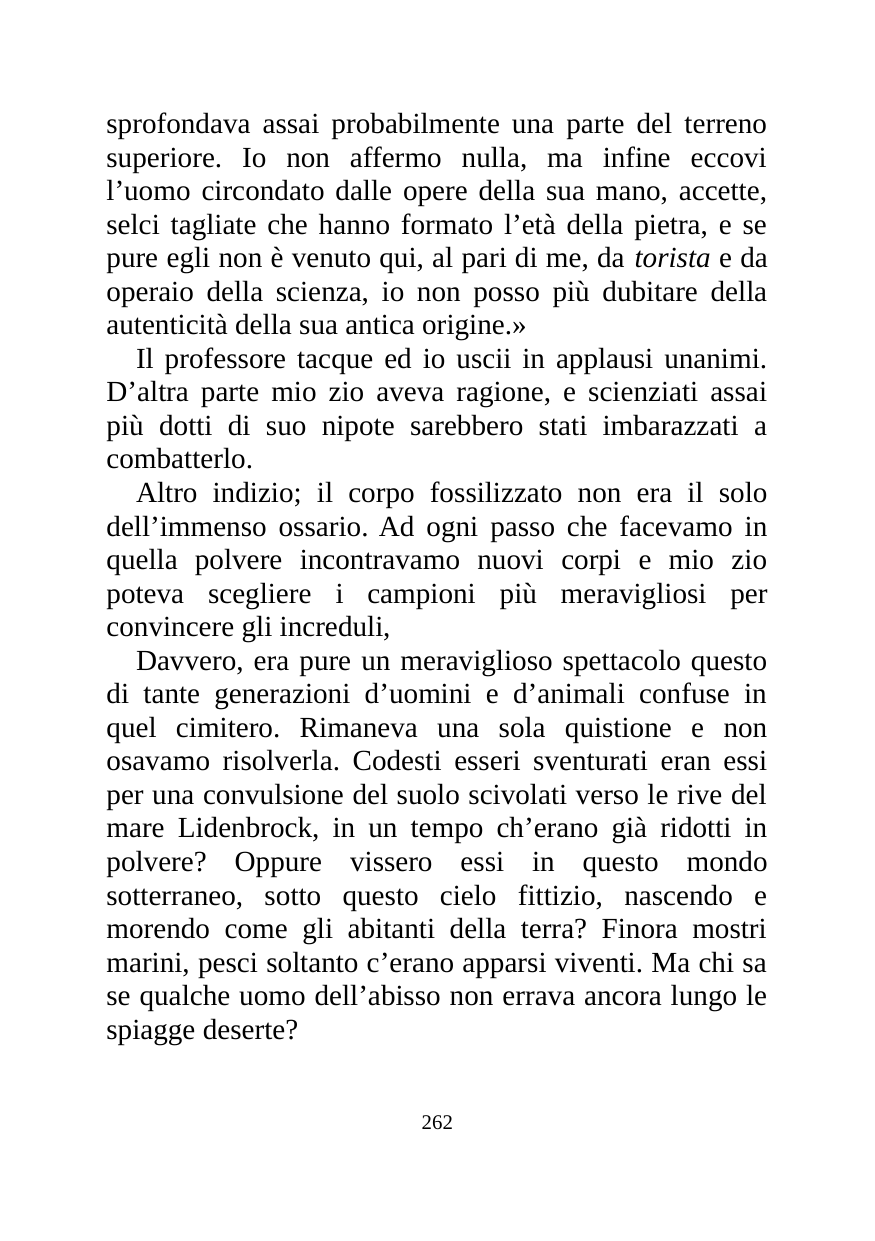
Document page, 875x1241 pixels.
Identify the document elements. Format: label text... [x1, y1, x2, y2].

text Davvero, era pure un meraviglioso spettacolo questo di tante generazioni d’uomini e d’animali confuse in quel cimitero. Rimaneva una sola quistione e non osavamo risolverla. Codesti esseri sventurati eran essi per una convulsione del suolo scivolati verso le rive del mare Lidenbrock, in un tempo ch’erano già ridotti in polvere? Oppure vissero essi in questo mondo sotterraneo, sotto questo cielo fittizio, nascendo e morendo come gli abitanti della terra? Finora mostri marini, pesci soltanto c’erano apparsi viventi. Ma chi sa se qualche uomo dell’abisso non errava ancora lungo le spiagge deserte? [106, 643, 768, 1045]
text Il professore tacque ed io uscii in applausi unanimi. D’altra parte mio zio aveva ragione, e scienziati assai più dotti di suo nipote sarebbero stati imbarazzati a combatterlo. [106, 341, 768, 475]
text sprofondava assai probabilmente una parte del terreno superiore. Io non affermo nulla, ma infine eccovi l’uomo circondato dalle opere della sua mano, accette, selci tagliate che hanno formato l’età della pietra, e se pure egli non è venuto qui, al pari di me, da torista e da operaio della scienza, io non posso più dubitare della autenticità della sua antica origine.» [106, 106, 768, 341]
text Altro indizio; il corpo fossilizzato non era il solo dell’immenso ossario. Ad ogni passo che facevamo in quella polvere incontravamo nuovi corpi e mio zio poteva scegliere i campioni più meravigliosi per convincere gli increduli, [106, 475, 768, 643]
